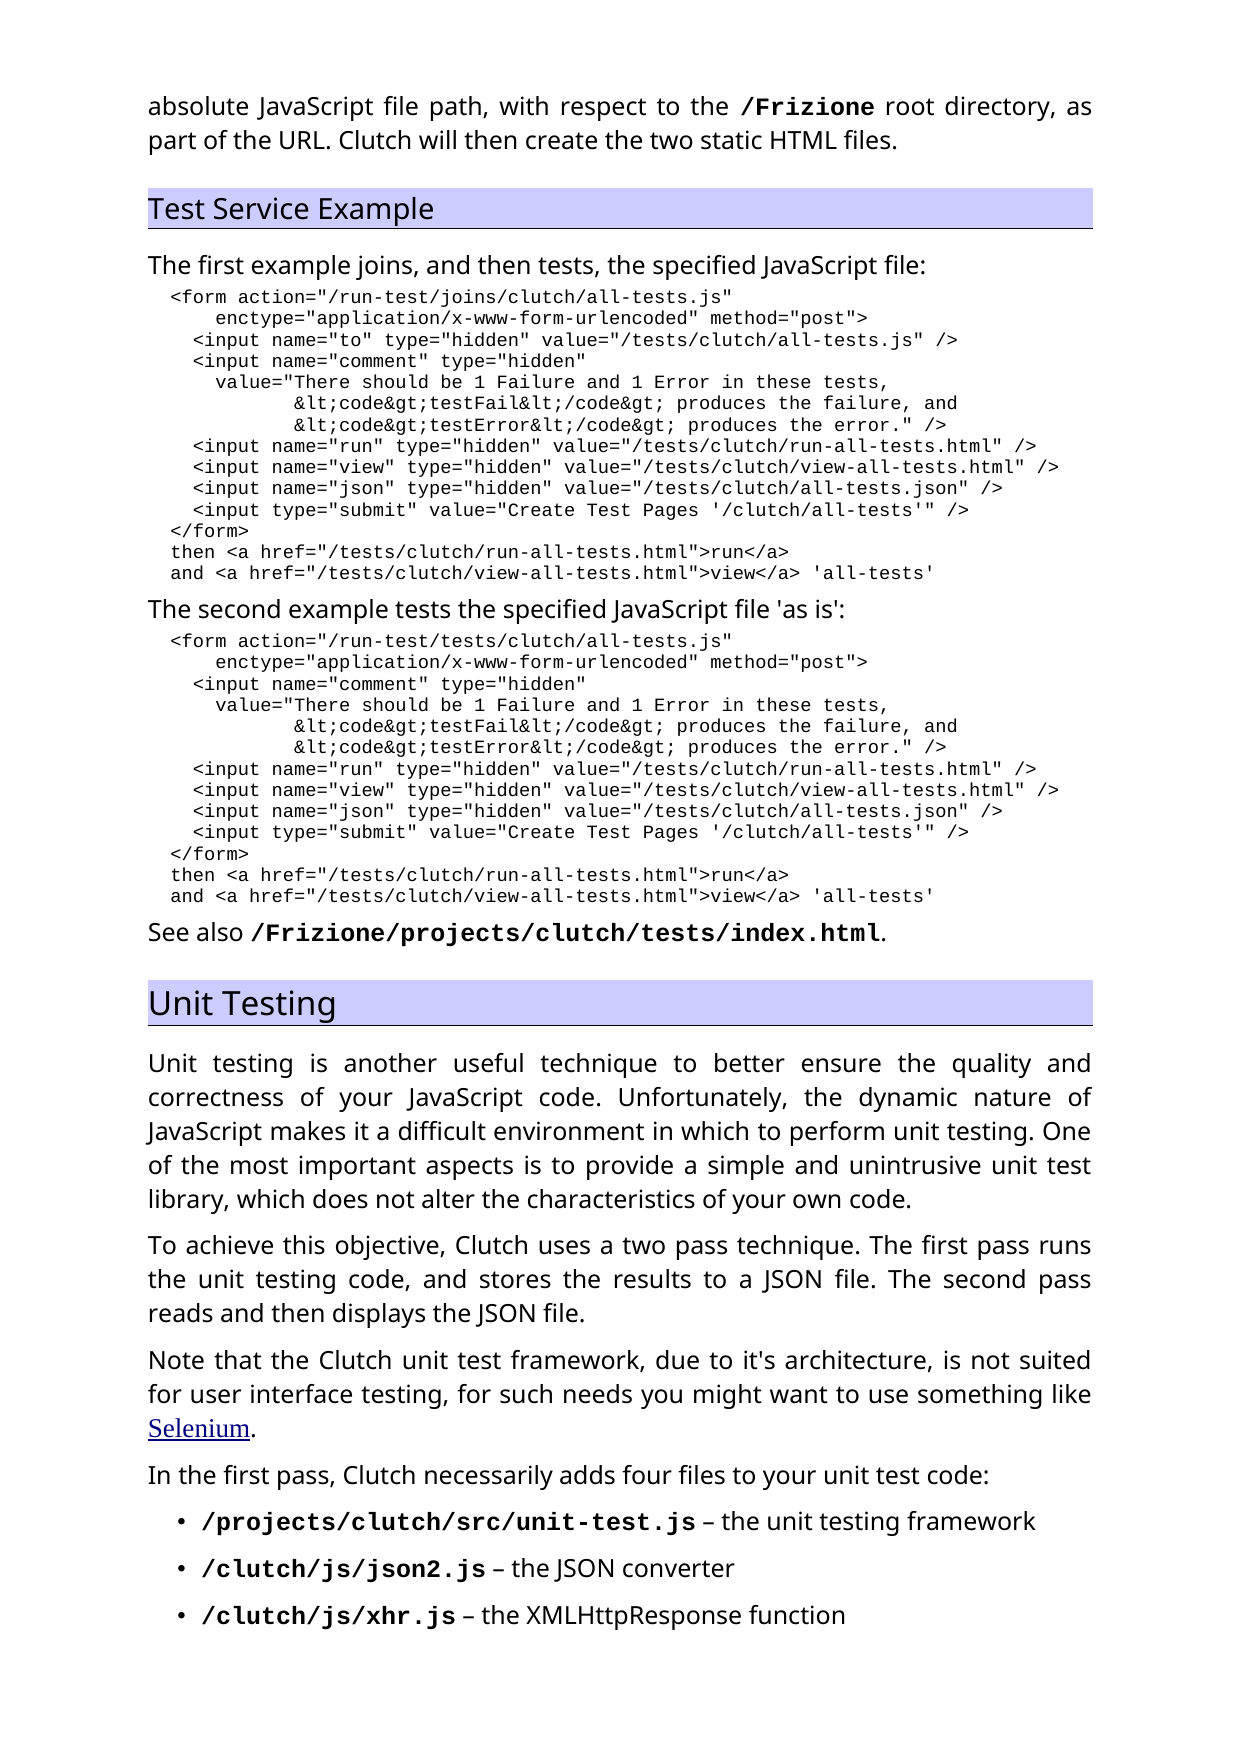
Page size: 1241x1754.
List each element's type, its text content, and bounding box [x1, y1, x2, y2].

text The first example joins, and then tests, the specified JavaScript file: [148, 248, 1093, 282]
text The second example tests the specified JavaScript file 'as is': [148, 592, 1093, 626]
subtitle Test Service Example [148, 188, 1093, 228]
text In the first pass, Clutch necessarily adds four files to your unit test code: [148, 1457, 1093, 1491]
text To achieve this objective, Clutch uses a two pass technique. The first pass runs the unit testing code, and stores the results to a JSON file. The second pass reads and then displays the JSON file. [148, 1228, 1093, 1330]
list /clutch/js/json2.js – the JSON converter [177, 1551, 1093, 1585]
text See also /Frizione/projects/clutch/tests/index.html. [148, 914, 1093, 949]
text <form action="/run-test/joins/clutch/all-tests.js" enctype="application/x-www-form-urlencoded" method="post"> <input name="to" type="hidden" value="/tests/clutch/all-tests.js" /> <input name="comment" type="hidden" value="There should be 1 Failure and 1 Error in these tests, &lt;code&gt;testFail&lt;/code&gt; produces the failure, and &lt;code&gt;testError&lt;/code&gt; produces the error." /> <input name="run" type="hidden" value="/tests/clutch/run-all-tests.html" /> <input name="view" type="hidden" value="/tests/clutch/view-all-tests.html" /> <input name="json" type="hidden" value="/tests/clutch/all-tests.json" /> <input type="submit" value="Create Test Pages '/clutch/all-tests'" /> </form> then <a href="/tests/clutch/run-all-tests.html">run</a> and <a href="/tests/clutch/view-all-tests.html">view</a> 'all-tests' [148, 288, 1093, 585]
subtitle Unit Testing [148, 980, 1093, 1025]
list /clutch/js/xhr.js – the XMLHttpResponse function [177, 1597, 1093, 1632]
text Note that the Clutch unit test framework, due to it's architecture, is not suited for user interface testing, for such needs you might want to use something like Selenium. [148, 1343, 1093, 1445]
text absolute JavaScript file path, with respect to the /Frizione root directory, as part of the URL. Clutch will then create the two static HTML files. [148, 88, 1093, 157]
list /projects/clutch/src/unit-test.js – the unit testing framework [177, 1504, 1093, 1538]
text <form action="/run-test/tests/clutch/all-tests.js" enctype="application/x-www-form-urlencoded" method="post"> <input name="comment" type="hidden" value="There should be 1 Failure and 1 Error in these tests, &lt;code&gt;testFail&lt;/code&gt; produces the failure, and &lt;code&gt;testError&lt;/code&gt; produces the error." /> <input name="run" type="hidden" value="/tests/clutch/run-all-tests.html" /> <input name="view" type="hidden" value="/tests/clutch/view-all-tests.html" /> <input name="json" type="hidden" value="/tests/clutch/all-tests.json" /> <input type="submit" value="Create Test Pages '/clutch/all-tests'" /> </form> then <a href="/tests/clutch/run-all-tests.html">run</a> and <a href="/tests/clutch/view-all-tests.html">view</a> 'all-tests' [148, 632, 1093, 908]
text Unit testing is another useful technique to better ensure the quality and correctness of your JavaScript code. Unfortunately, the dynamic nature of JavaScript makes it a difficult environment in which to perform unit testing. One of the most important aspects is to provide a simple and unintrusive unit test library, which does not alter the characteristics of your own code. [148, 1045, 1093, 1216]
